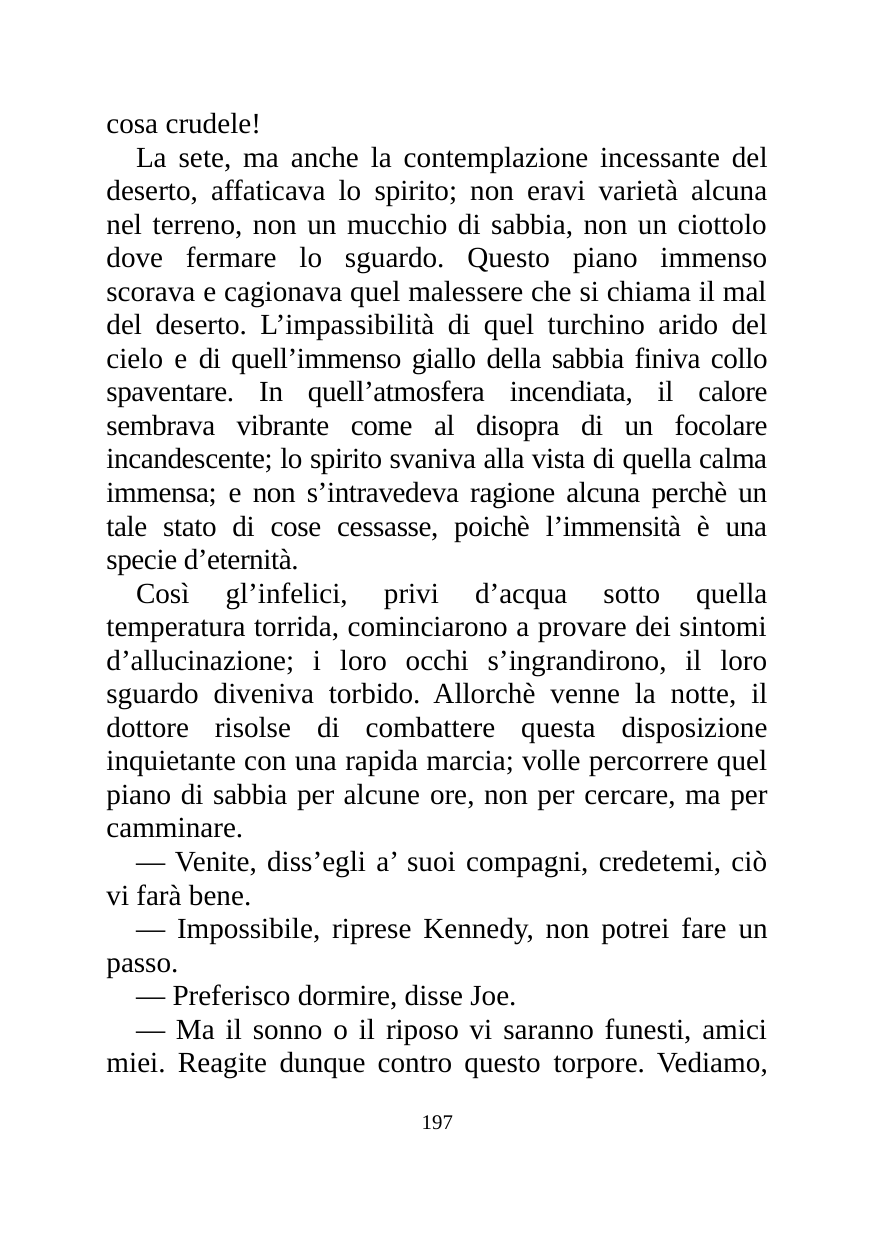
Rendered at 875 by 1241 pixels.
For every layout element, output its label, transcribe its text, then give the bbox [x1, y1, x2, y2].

text — Impossibile, riprese Kennedy, non potrei fare un passo. [106, 911, 768, 978]
text cosa crudele! [106, 106, 768, 140]
text — Preferisco dormire, disse Joe. [106, 978, 768, 1012]
text La sete, ma anche la contemplazione incessante del deserto, affaticava lo spirito; non eravi varietà alcuna nel terreno, non un mucchio di sabbia, non un ciottolo dove fermare lo sguardo. Questo piano immenso scorava e cagionava quel malessere che si chiama il mal del deserto. L’impassibilità di quel turchino arido del cielo e di quell’immenso giallo della sabbia finiva collo spaventare. In quell’atmosfera incendiata, il calore sembrava vibrante come al disopra di un focolare incandescente; lo spirito svaniva alla vista di quella calma immensa; e non s’intravedeva ragione alcuna perchè un tale stato di cose cessasse, poichè l’immensità è una specie d’eternità. [106, 140, 768, 576]
text — Venite, diss’egli a’ suoi compagni, credetemi, ciò vi farà bene. [106, 844, 768, 911]
text — Ma il sonno o il riposo vi saranno funesti, amici miei. Reagite dunque contro questo torpore. Vediamo, [106, 1012, 768, 1079]
text Così gl’infelici, privi d’acqua sotto quella temperatura torrida, cominciarono a provare dei sintomi d’allucinazione; i loro occhi s’ingrandirono, il loro sguardo diveniva torbido. Allorchè venne la notte, il dottore risolse di combattere questa disposizione inquietante con una rapida marcia; volle percorrere quel piano di sabbia per alcune ore, non per cercare, ma per camminare. [106, 576, 768, 844]
